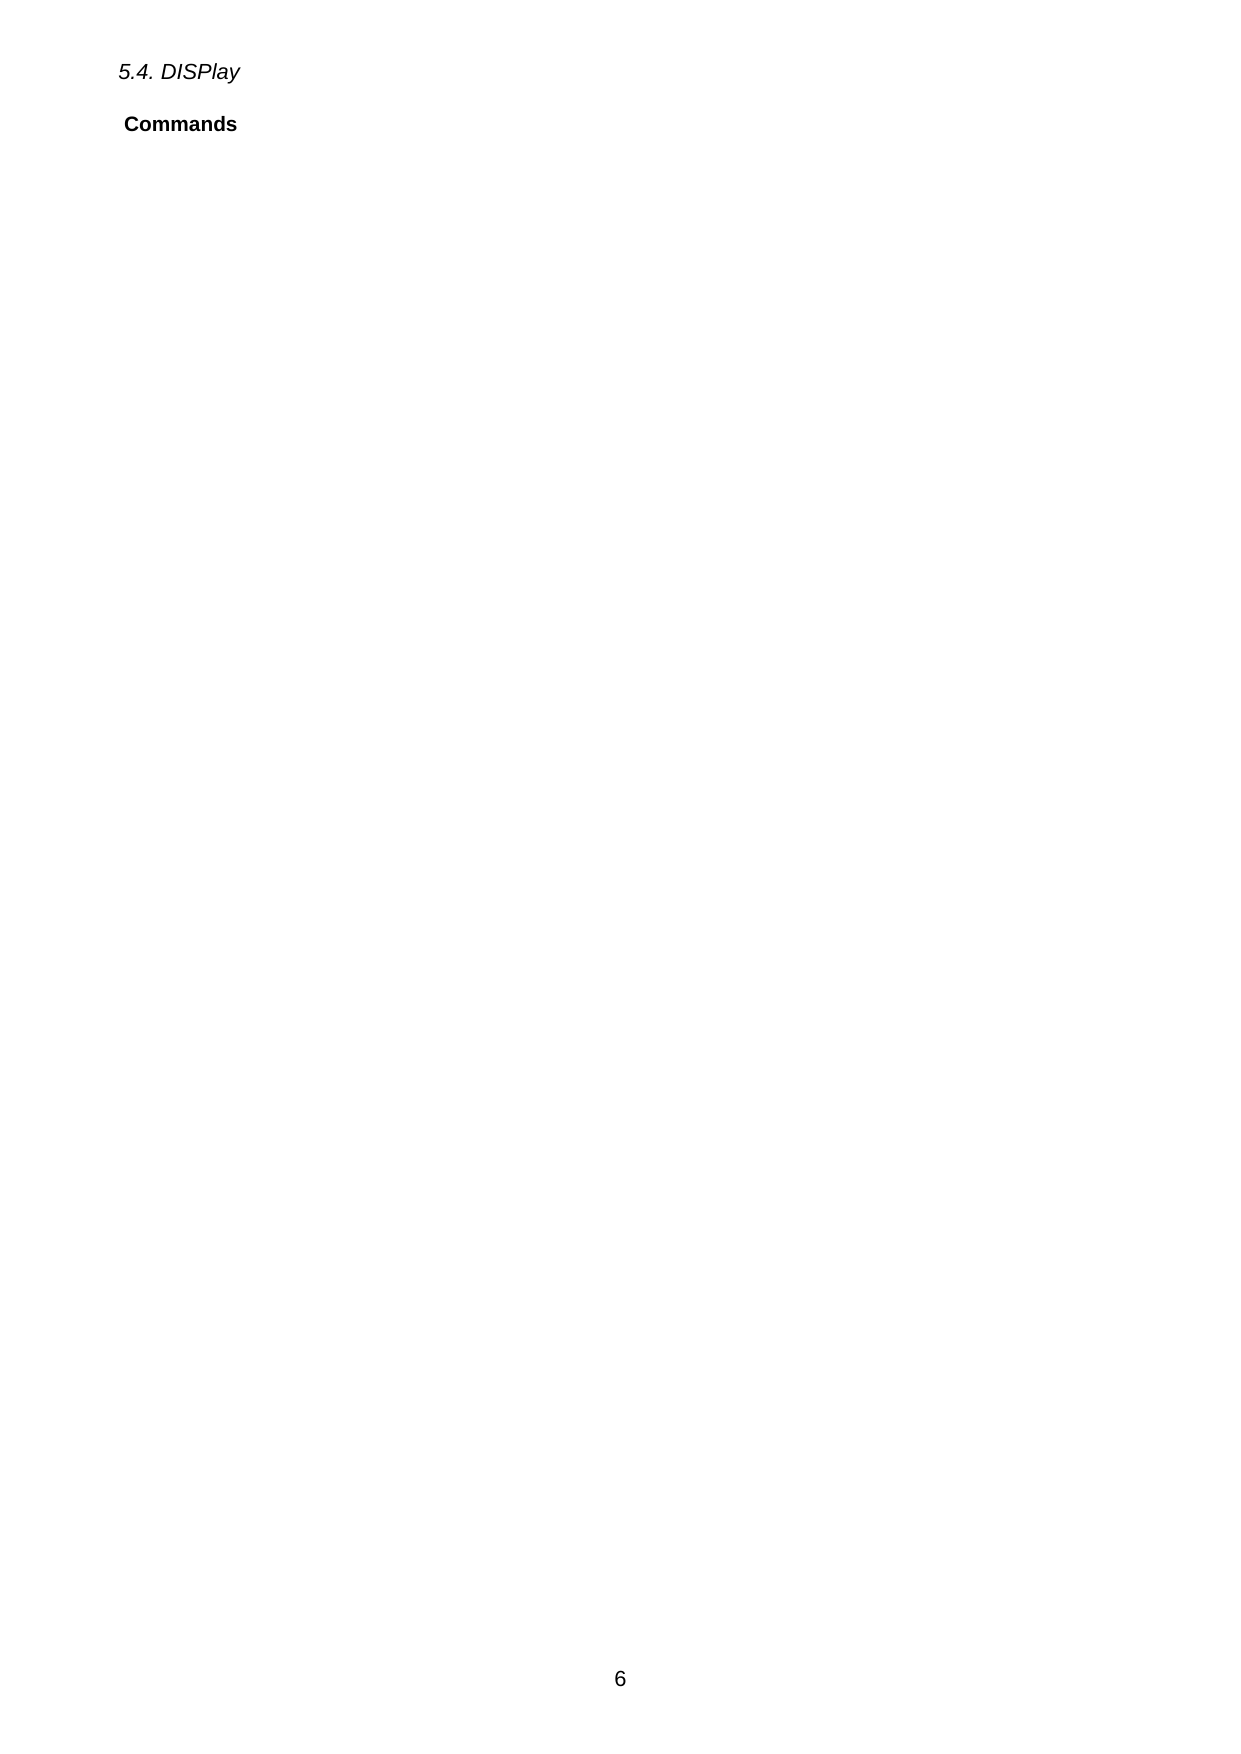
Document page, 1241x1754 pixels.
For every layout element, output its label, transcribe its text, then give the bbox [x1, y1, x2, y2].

table_cell Commands [118, 106, 251, 142]
table_cell [251, 106, 1122, 142]
